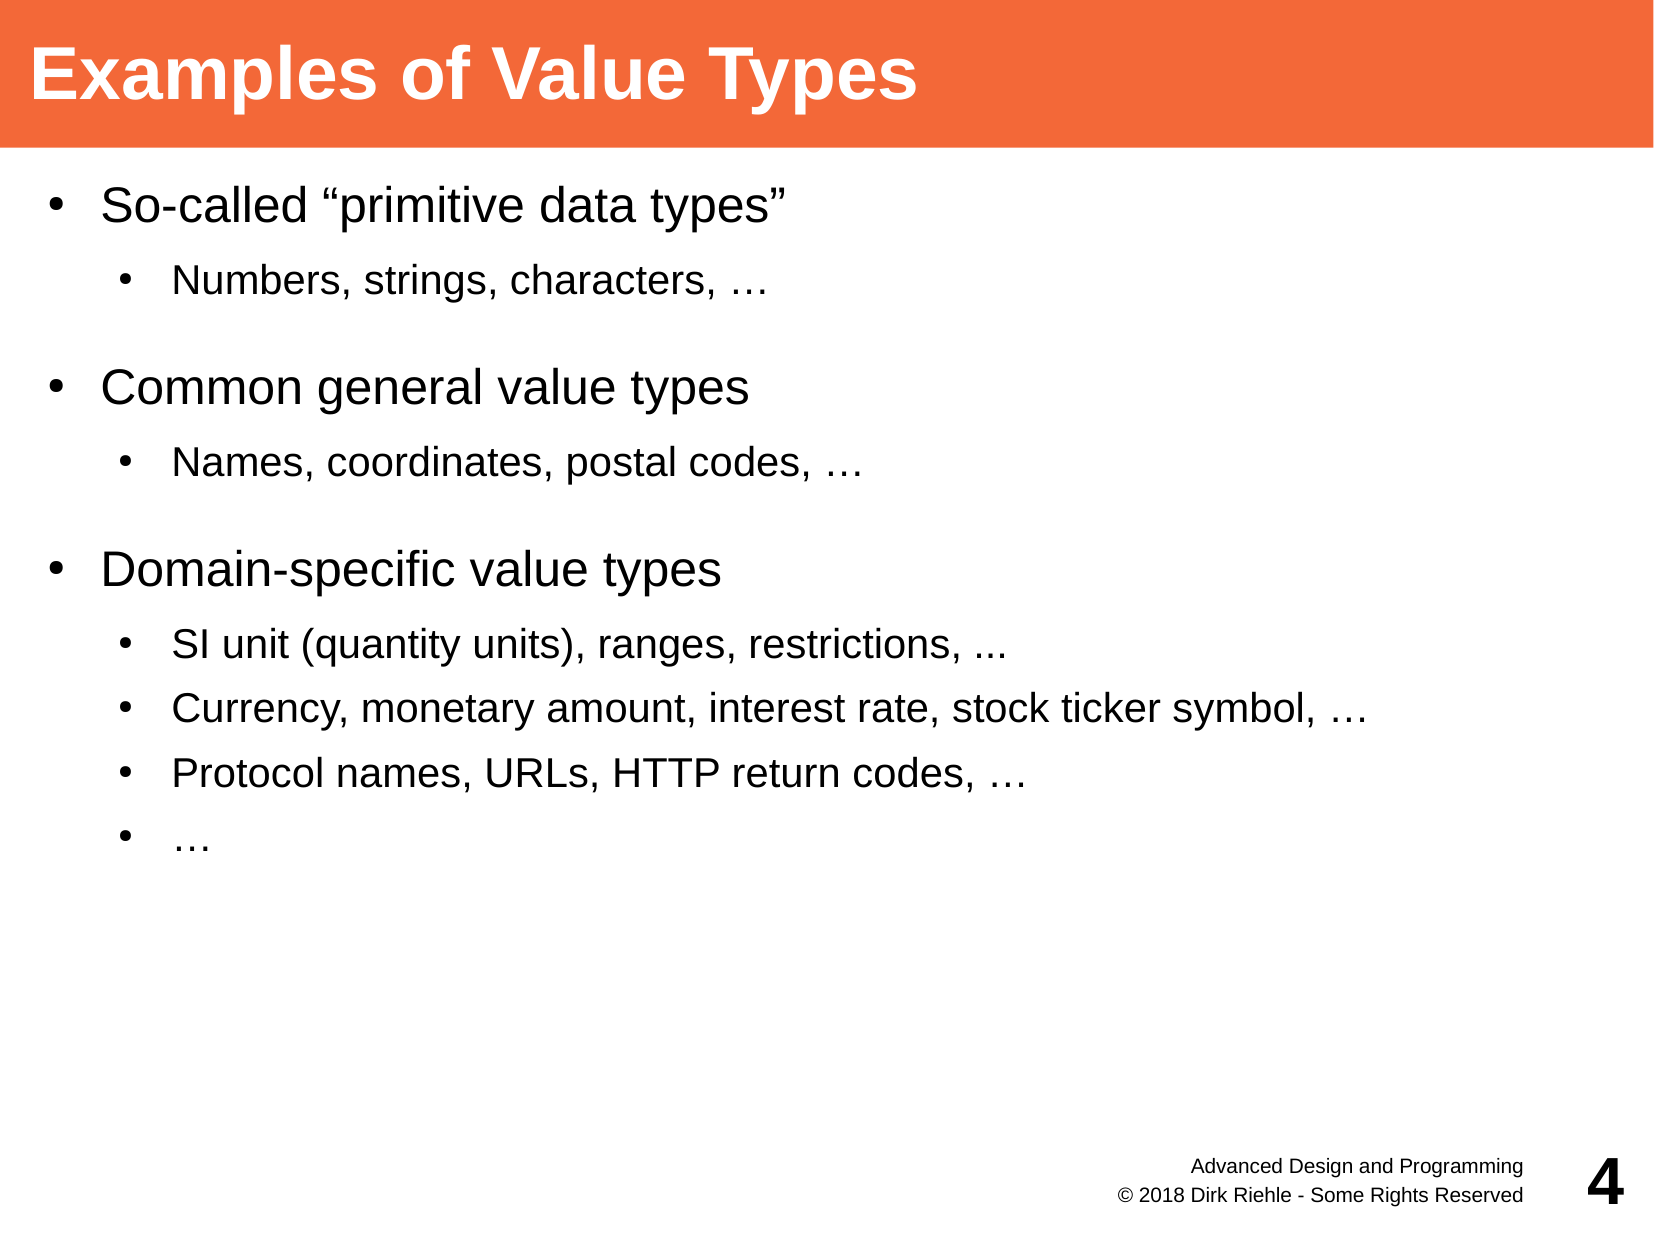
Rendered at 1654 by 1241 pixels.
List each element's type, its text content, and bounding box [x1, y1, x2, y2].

title Examples of Value Types [0, 0, 1654, 148]
list So-called “primitive data types” Numbers, strings, characters, … Common general value types Names, coordinates, postal codes, … Domain-specific value types SI unit (quantity units), ranges, restrictions, ... Currency, monetary amount, interest rate, stock ticker symbol, … Protocol names, URLs, HTTP return codes, … … [29, 177, 1625, 1063]
